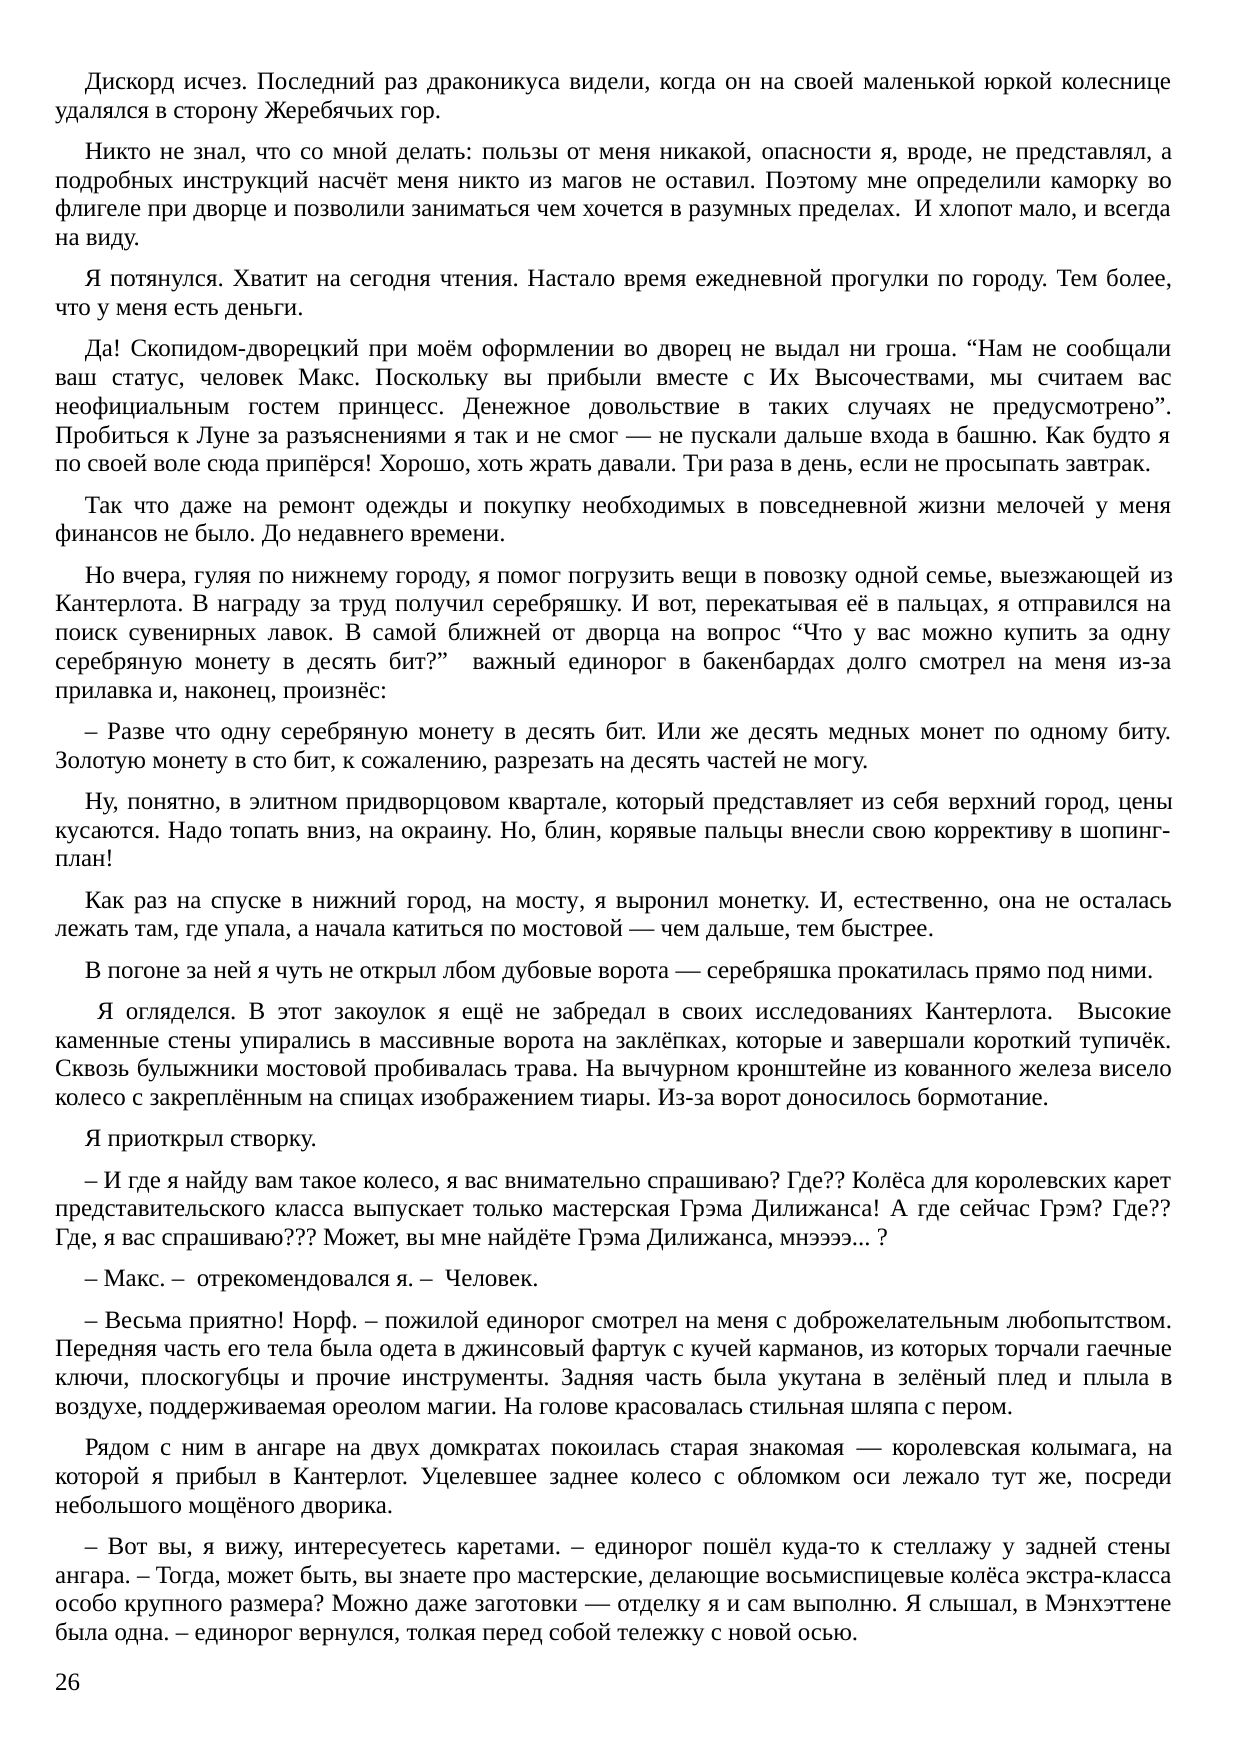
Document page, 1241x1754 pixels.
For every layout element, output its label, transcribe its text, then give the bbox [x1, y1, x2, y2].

text Я огляделся. В этот закоулок я ещё не забредал в своих исследованиях Кантерлота. Высокие каменные стены упирались в массивные ворота на заклёпках, которые и завершали короткий тупичёк. Сквозь булыжники мостовой пробивалась трава. На вычурном кронштейне из кованного железа висело колесо с закреплённым на спицах изображением тиары. Из-за ворот доносилось бормотание. [55, 996, 1173, 1111]
text Я приоткрыл створку. [55, 1123, 1173, 1152]
text Дискорд исчез. Последний раз драконикуса видели, когда он на своей маленькой юркой колеснице удалялся в сторону Жеребячьих гор. [55, 66, 1173, 123]
text Да! Скопидом-дворецкий при моём оформлении во дворец не выдал ни гроша. “Нам не сообщали ваш статус, человек Макс. Поскольку вы прибыли вместе с Их Высочествами, мы считаем вас неофициальным гостем принцесс. Денежное довольствие в таких случаях не предусмотрено”. Пробиться к Луне за разъяснениями я так и не смог — не пускали дальше входа в башню. Как будто я по своей воле сюда припёрся! Хорошо, хоть жрать давали. Три раза в день, если не просыпать завтрак. [55, 333, 1173, 477]
text – Макс. – отрекомендовался я. – Человек. [55, 1263, 1173, 1292]
text Рядом с ним в ангаре на двух домкратах покоилась старая знакомая — королевская колымага, на которой я прибыл в Кантерлот. Уцелевшее заднее колесо с обломком оси лежало тут же, посреди небольшого мощёного дворика. [55, 1432, 1173, 1518]
text – Вот вы, я вижу, интересуетесь каретами. – единорог пошёл куда-то к стеллажу у задней стены ангара. – Тогда, может быть, вы знаете про мастерские, делающие восьмиспицевые колёса экстра-класса особо крупного размера? Можно даже заготовки — отделку я и сам выполню. Я слышал, в Мэнхэттене была одна. – единорог вернулся, толкая перед собой тележку с новой осью. [55, 1531, 1173, 1646]
text В погоне за ней я чуть не открыл лбом дубовые ворота — серебряшка прокатилась прямо под ними. [55, 955, 1173, 983]
text – Разве что одну серебряную монету в десять бит. Или же десять медных монет по одному биту. Золотую монету в сто бит, к сожалению, разрезать на десять частей не могу. [55, 716, 1173, 773]
text Как раз на спуске в нижний город, на мосту, я выронил монетку. И, естественно, она не осталась лежать там, где упала, а начала катиться по мостовой — чем дальше, тем быстрее. [55, 885, 1173, 942]
text – И где я найду вам такое колесо, я вас внимательно спрашиваю? Где?? Колёса для королевских карет представительского класса выпускает только мастерская Грэма Дилижанса! А где сейчас Грэм? Где?? Где, я вас спрашиваю??? Может, вы мне найдёте Грэма Дилижанса, мнээээ... ? [55, 1165, 1173, 1251]
text – Весьма приятно! Норф. – пожилой единорог смотрел на меня с доброжелательным любопытством. Передняя часть его тела была одета в джинсовый фартук с кучей карманов, из которых торчали гаечные ключи, плоскогубцы и прочие инструменты. Задняя часть была укутана в зелёный плед и плыла в воздухе, поддерживаемая ореолом магии. На голове красовалась стильная шляпа с пером. [55, 1305, 1173, 1420]
text Так что даже на ремонт одежды и покупку необходимых в повседневной жизни мелочей у меня финансов не было. До недавнего времени. [55, 490, 1173, 547]
text Я потянулся. Хватит на сегодня чтения. Настало время ежедневной прогулки по городу. Тем более, что у меня есть деньги. [55, 263, 1173, 321]
text Никто не знал, что со мной делать: пользы от меня никакой, опасности я, вроде, не представлял, а подробных инструкций насчёт меня никто из магов не оставил. Поэтому мне определили каморку во флигеле при дворце и позволили заниматься чем хочется в разумных пределах. И хлопот мало, и всегда на виду. [55, 136, 1173, 251]
text Но вчера, гуляя по нижнему городу, я помог погрузить вещи в повозку одной семье, выезжающей из Кантерлота. В награду за труд получил серебряшку. И вот, перекатывая её в пальцах, я отправился на поиск сувенирных лавок. В самой ближней от дворца на вопрос “Что у вас можно купить за одну серебряную монету в десять бит?” важный единорог в бакенбардах долго смотрел на меня из-за прилавка и, наконец, произнёс: [55, 560, 1173, 703]
text Ну, понятно, в элитном придворцовом квартале, который представляет из себя верхний город, цены кусаются. Надо топать вниз, на окраину. Но, блин, корявые пальцы внесли свою коррективу в шопинг-план! [55, 786, 1173, 872]
